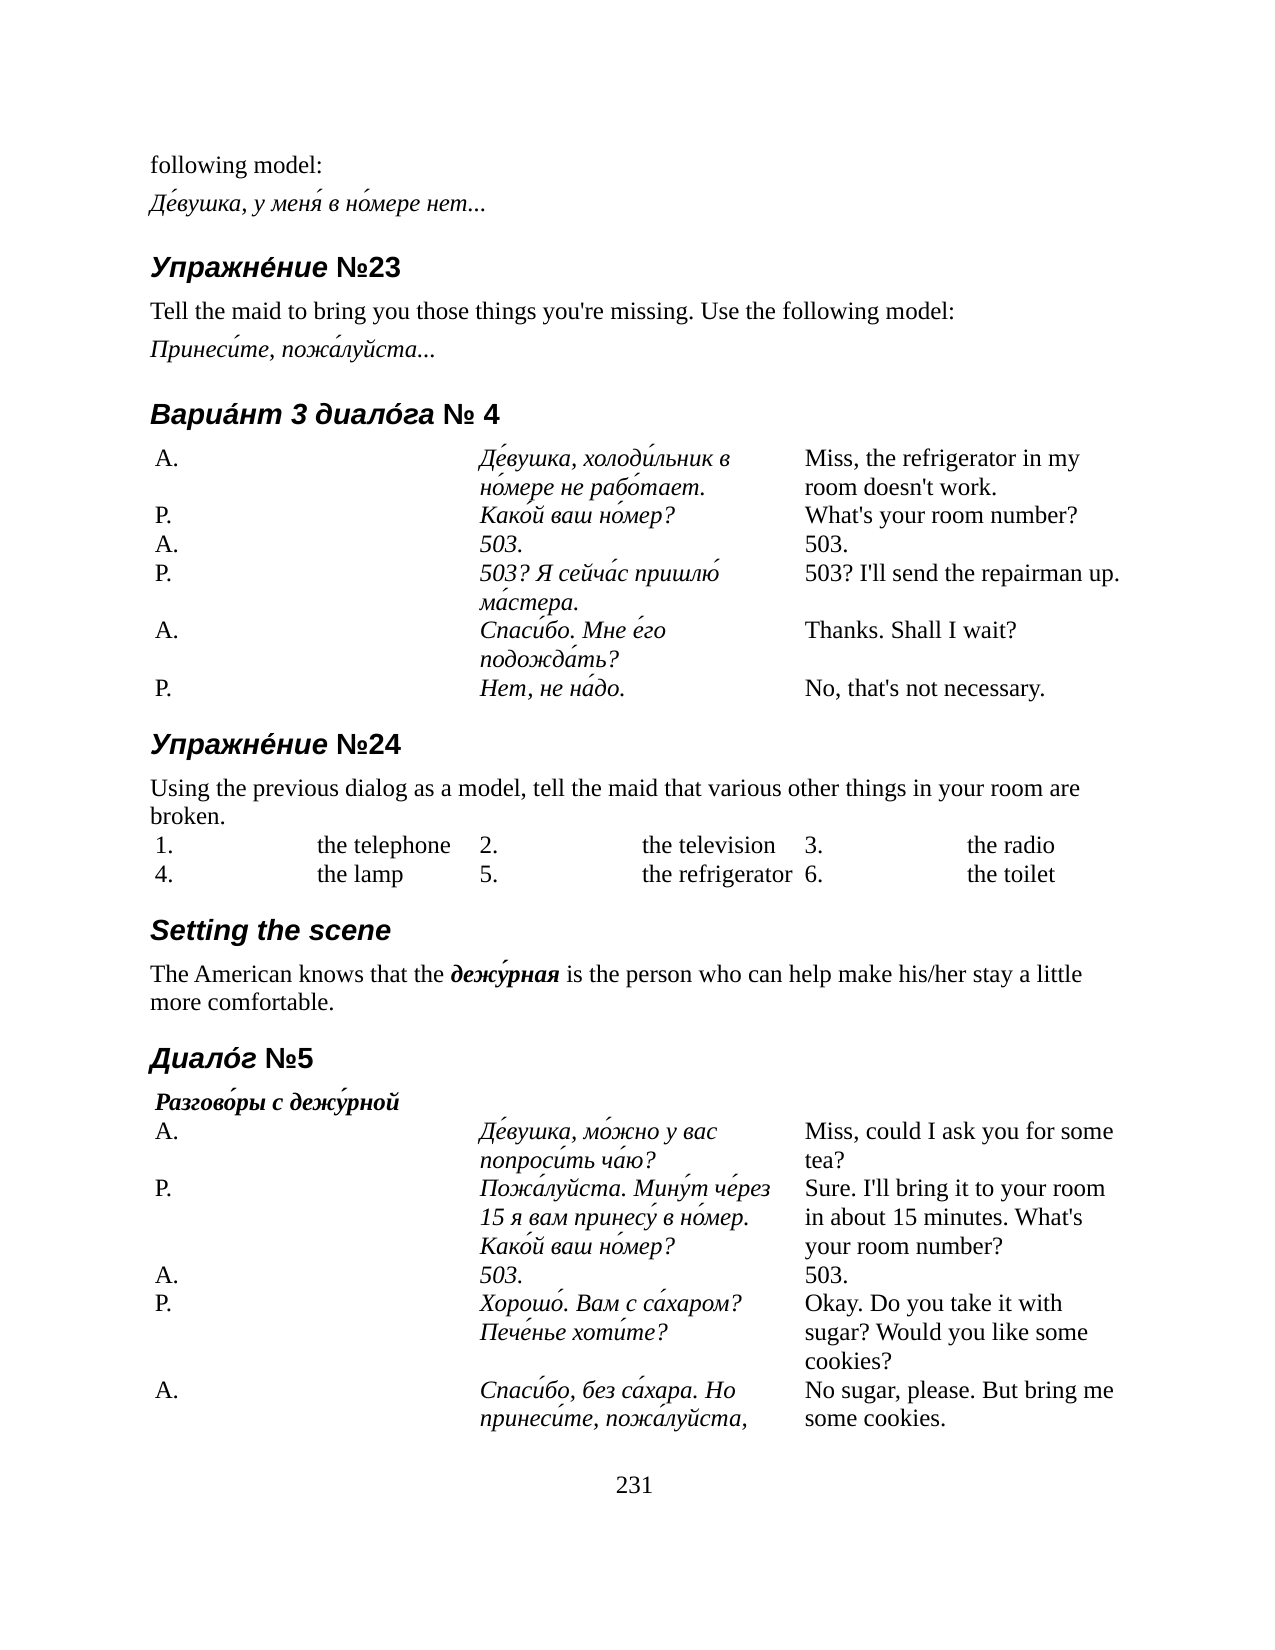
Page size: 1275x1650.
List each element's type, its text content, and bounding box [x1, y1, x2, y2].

table_cell 503. [800, 529, 1125, 558]
table_cell Okay. Do you take it with sugar? Would you like some cookies? [800, 1289, 1125, 1375]
subtitle Упражне́ние №23 [150, 250, 1125, 284]
table_header [475, 1087, 1125, 1116]
text Принеси́те, пожа́луйста... [150, 334, 1125, 363]
table_header the radio [963, 830, 1125, 859]
table_cell Спаси́бо. Мне е́го подожда́ть? [475, 615, 800, 673]
table_cell Miss, could I ask you for some tea? [800, 1116, 1125, 1173]
table_header 1. [150, 830, 312, 859]
table_cell 503. [800, 1260, 1125, 1288]
table_cell A. [150, 1116, 475, 1173]
table_cell A. [150, 1375, 475, 1432]
subtitle Вариа́нт 3 диало́га № 4 [150, 397, 1125, 430]
table_cell Нет, не на́до. [475, 673, 800, 702]
table_cell A. [150, 529, 475, 558]
text Tell the maid to bring you those things you're missing. Use the following model: [150, 296, 1125, 325]
table_cell What's your room number? [800, 500, 1125, 529]
table_cell 503? I'll send the repairman up. [800, 558, 1125, 615]
subtitle Диало́г №5 [150, 1041, 1125, 1075]
table_cell Де́вушка, мо́жно у вас попроси́ть ча́ю? [475, 1116, 800, 1173]
table_header 2. [475, 830, 637, 859]
table_cell P. [150, 500, 475, 529]
table_header the telephone [313, 830, 475, 859]
table_header A. [150, 443, 475, 500]
table_cell 503. [475, 1260, 800, 1288]
table_cell 503. [475, 529, 800, 558]
table_header Разгово́ры с дежу́рной [150, 1087, 475, 1116]
text following model: [150, 150, 1125, 179]
table_header Miss, the refrigerator in my room doesn't work. [800, 443, 1125, 500]
table_cell 5. [475, 859, 637, 888]
text The American knows that the дежу́рная is the person who can help make his/her stay a little more comfortable. [150, 959, 1125, 1016]
table_cell No sugar, please. But bring me some cookies. [800, 1375, 1125, 1432]
table_cell the lamp [313, 859, 475, 888]
table_cell P. [150, 558, 475, 615]
table_cell the refrigerator [638, 859, 800, 888]
table_cell A. [150, 615, 475, 673]
table_header the television [638, 830, 800, 859]
table_cell Спаси́бо, без са́хара. Но принеси́те, пожа́луйста, [475, 1375, 800, 1432]
table_cell A. [150, 1260, 475, 1288]
table_cell Хорошо́. Вам с са́харом? Пече́нье хоти́те? [475, 1289, 800, 1375]
table_cell 4. [150, 859, 312, 888]
table_cell Thanks. Shall I wait? [800, 615, 1125, 673]
table_cell Пожа́луйста. Мину́т че́рез 15 я вам принесу́ в но́мер. Како́й ваш но́мер? [475, 1174, 800, 1260]
table_cell 6. [800, 859, 962, 888]
text Де́вушка, у меня́ в но́мере нет... [150, 188, 1125, 216]
table_cell No, that's not necessary. [800, 673, 1125, 702]
table_cell the toilet [963, 859, 1125, 888]
table_cell P. [150, 673, 475, 702]
table_cell 503? Я сейча́с пришлю́ ма́стера. [475, 558, 800, 615]
subtitle Setting the scene [150, 913, 1125, 946]
subtitle Упражне́ние №24 [150, 727, 1125, 760]
table_cell P. [150, 1174, 475, 1260]
table_cell P. [150, 1289, 475, 1375]
table_cell Како́й ваш но́мер? [475, 500, 800, 529]
table_header Де́вушка, холоди́льник в но́мере не рабо́тает. [475, 443, 800, 500]
table_header 3. [800, 830, 962, 859]
table_cell Sure. I'll bring it to your room in about 15 minutes. What's your room number? [800, 1174, 1125, 1260]
text Using the previous dialog as a model, tell the maid that various other things in your room are broken. [150, 773, 1125, 830]
